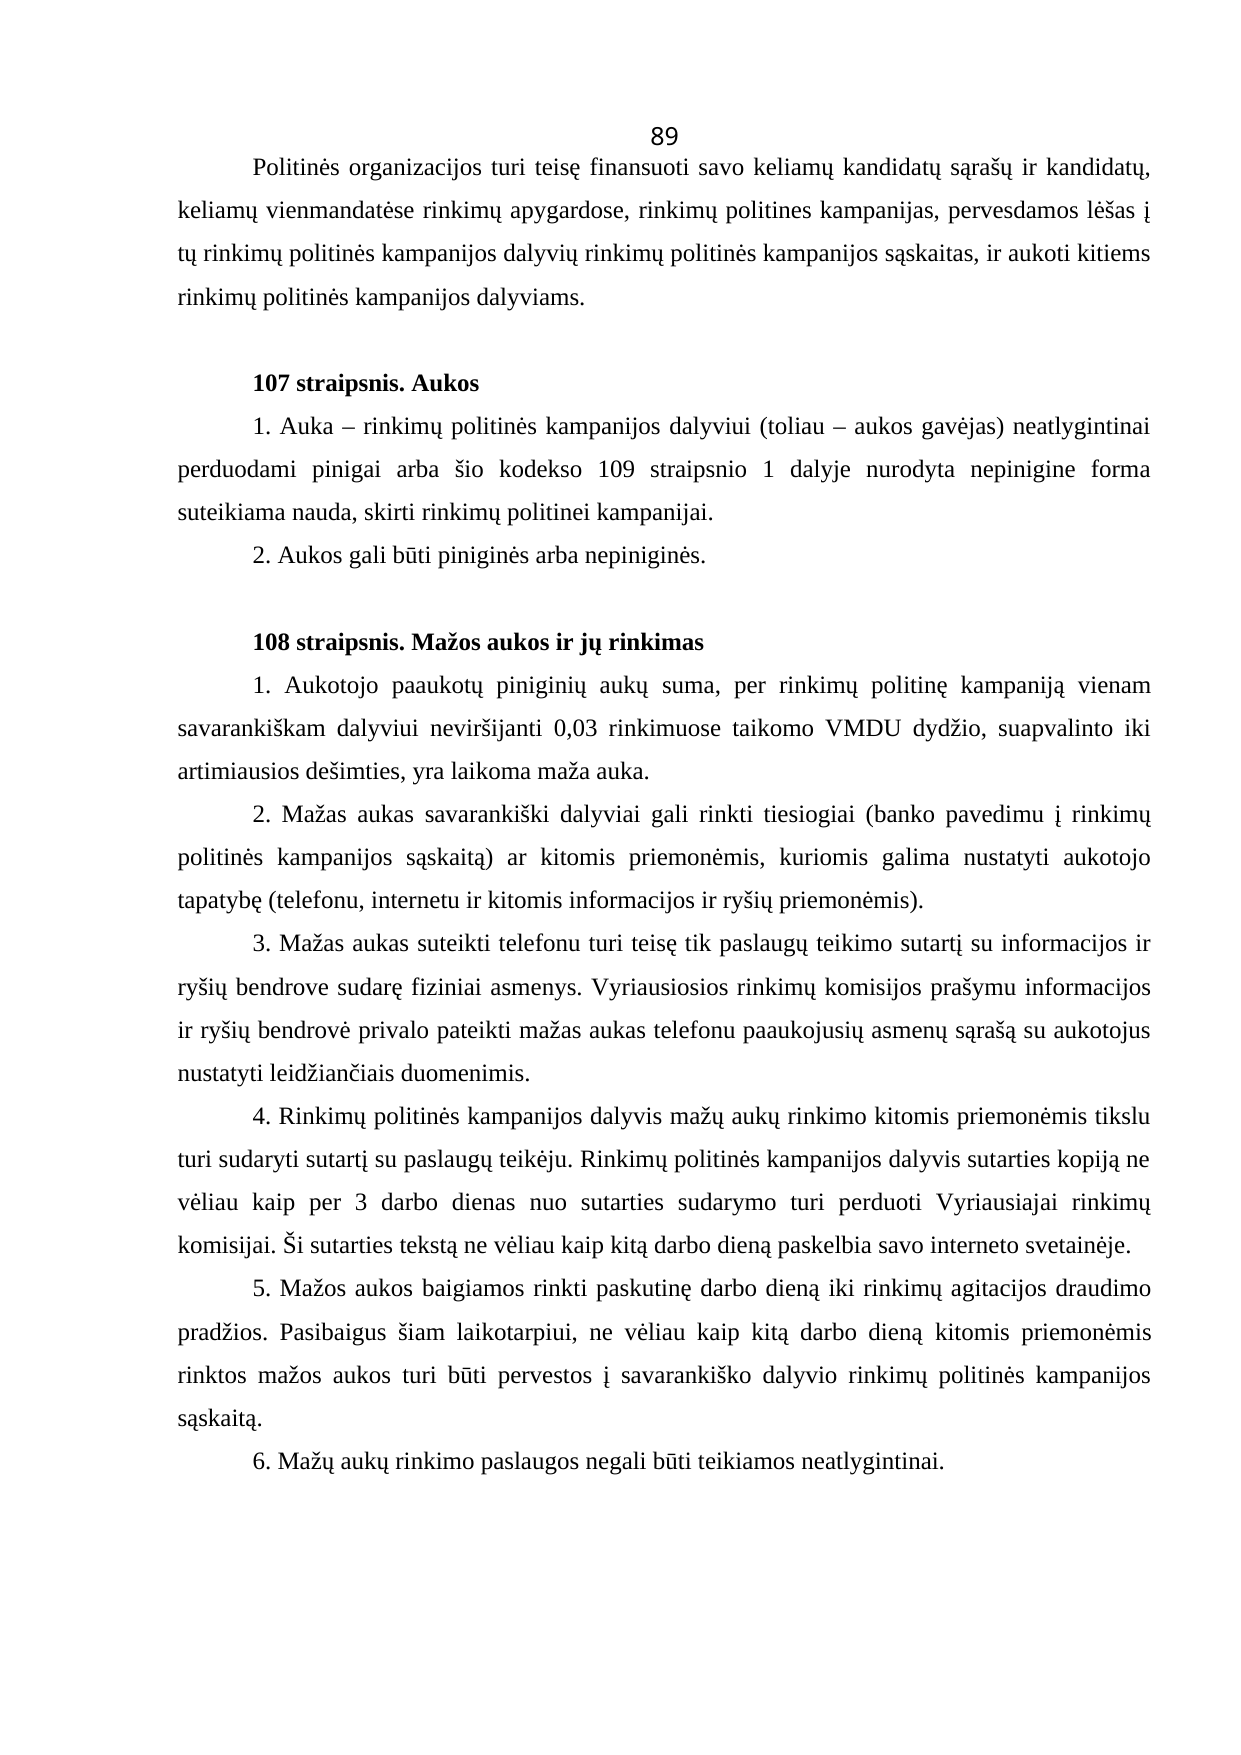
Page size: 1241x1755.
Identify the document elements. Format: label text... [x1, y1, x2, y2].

text 107 straipsnis. Aukos [177, 368, 1152, 397]
text 3. Mažas aukas suteikti telefonu turi teisę tik paslaugų teikimo sutartį su informacijos ir ryšių bendrove sudarę fiziniai asmenys. Vyriausiosios rinkimų komisijos prašymu informacijos ir ryšių bendrovė privalo pateikti mažas aukas telefonu paaukojusių asmenų sąrašą su aukotojus nustatyti leidžiančiais duomenimis. [177, 928, 1152, 1087]
text 5. Mažos aukos baigiamos rinkti paskutinę darbo dieną iki rinkimų agitacijos draudimo pradžios. Pasibaigus šiam laikotarpiui, ne vėliau kaip kitą darbo dieną kitomis priemonėmis rinktos mažos aukos turi būti pervestos į savarankiško dalyvio rinkimų politinės kampanijos sąskaitą. [177, 1273, 1152, 1432]
text 6. Mažų aukų rinkimo paslaugos negali būti teikiamos neatlygintinai. [177, 1446, 1152, 1475]
text 1. Auka – rinkimų politinės kampanijos dalyviui (toliau – aukos gavėjas) neatlygintinai perduodami pinigai arba šio kodekso 109 straipsnio 1 dalyje nurodyta nepinigine forma suteikiama nauda, skirti rinkimų politinei kampanijai. [177, 411, 1152, 526]
text 108 straipsnis. Mažos aukos ir jų rinkimas [177, 627, 1152, 655]
text 2. Mažas aukas savarankiški dalyviai gali rinkti tiesiogiai (banko pavedimu į rinkimų politinės kampanijos sąskaitą) ar kitomis priemonėmis, kuriomis galima nustatyti aukotojo tapatybę (telefonu, internetu ir kitomis informacijos ir ryšių priemonėmis). [177, 799, 1152, 914]
text 2. Aukos gali būti piniginės arba nepiniginės. [177, 540, 1152, 569]
text 1. Aukotojo paaukotų piniginių aukų suma, per rinkimų politinę kampaniją vienam savarankiškam dalyviui neviršijanti 0,03 rinkimuose taikomo VMDU dydžio, suapvalinto iki artimiausios dešimties, yra laikoma maža auka. [177, 670, 1152, 785]
text 4. Rinkimų politinės kampanijos dalyvis mažų aukų rinkimo kitomis priemonėmis tikslu turi sudaryti sutartį su paslaugų teikėju. Rinkimų politinės kampanijos dalyvis sutarties kopiją ne vėliau kaip per 3 darbo dienas nuo sutarties sudarymo turi perduoti Vyriausiajai rinkimų komisijai. Ši sutarties tekstą ne vėliau kaip kitą darbo dieną paskelbia savo interneto svetainėje. [177, 1101, 1152, 1259]
text Politinės organizacijos turi teisę finansuoti savo keliamų kandidatų sąrašų ir kandidatų, keliamų vienmandatėse rinkimų apygardose, rinkimų politines kampanijas, pervesdamos lėšas į tų rinkimų politinės kampanijos dalyvių rinkimų politinės kampanijos sąskaitas, ir aukoti kitiems rinkimų politinės kampanijos dalyviams. [177, 152, 1152, 310]
